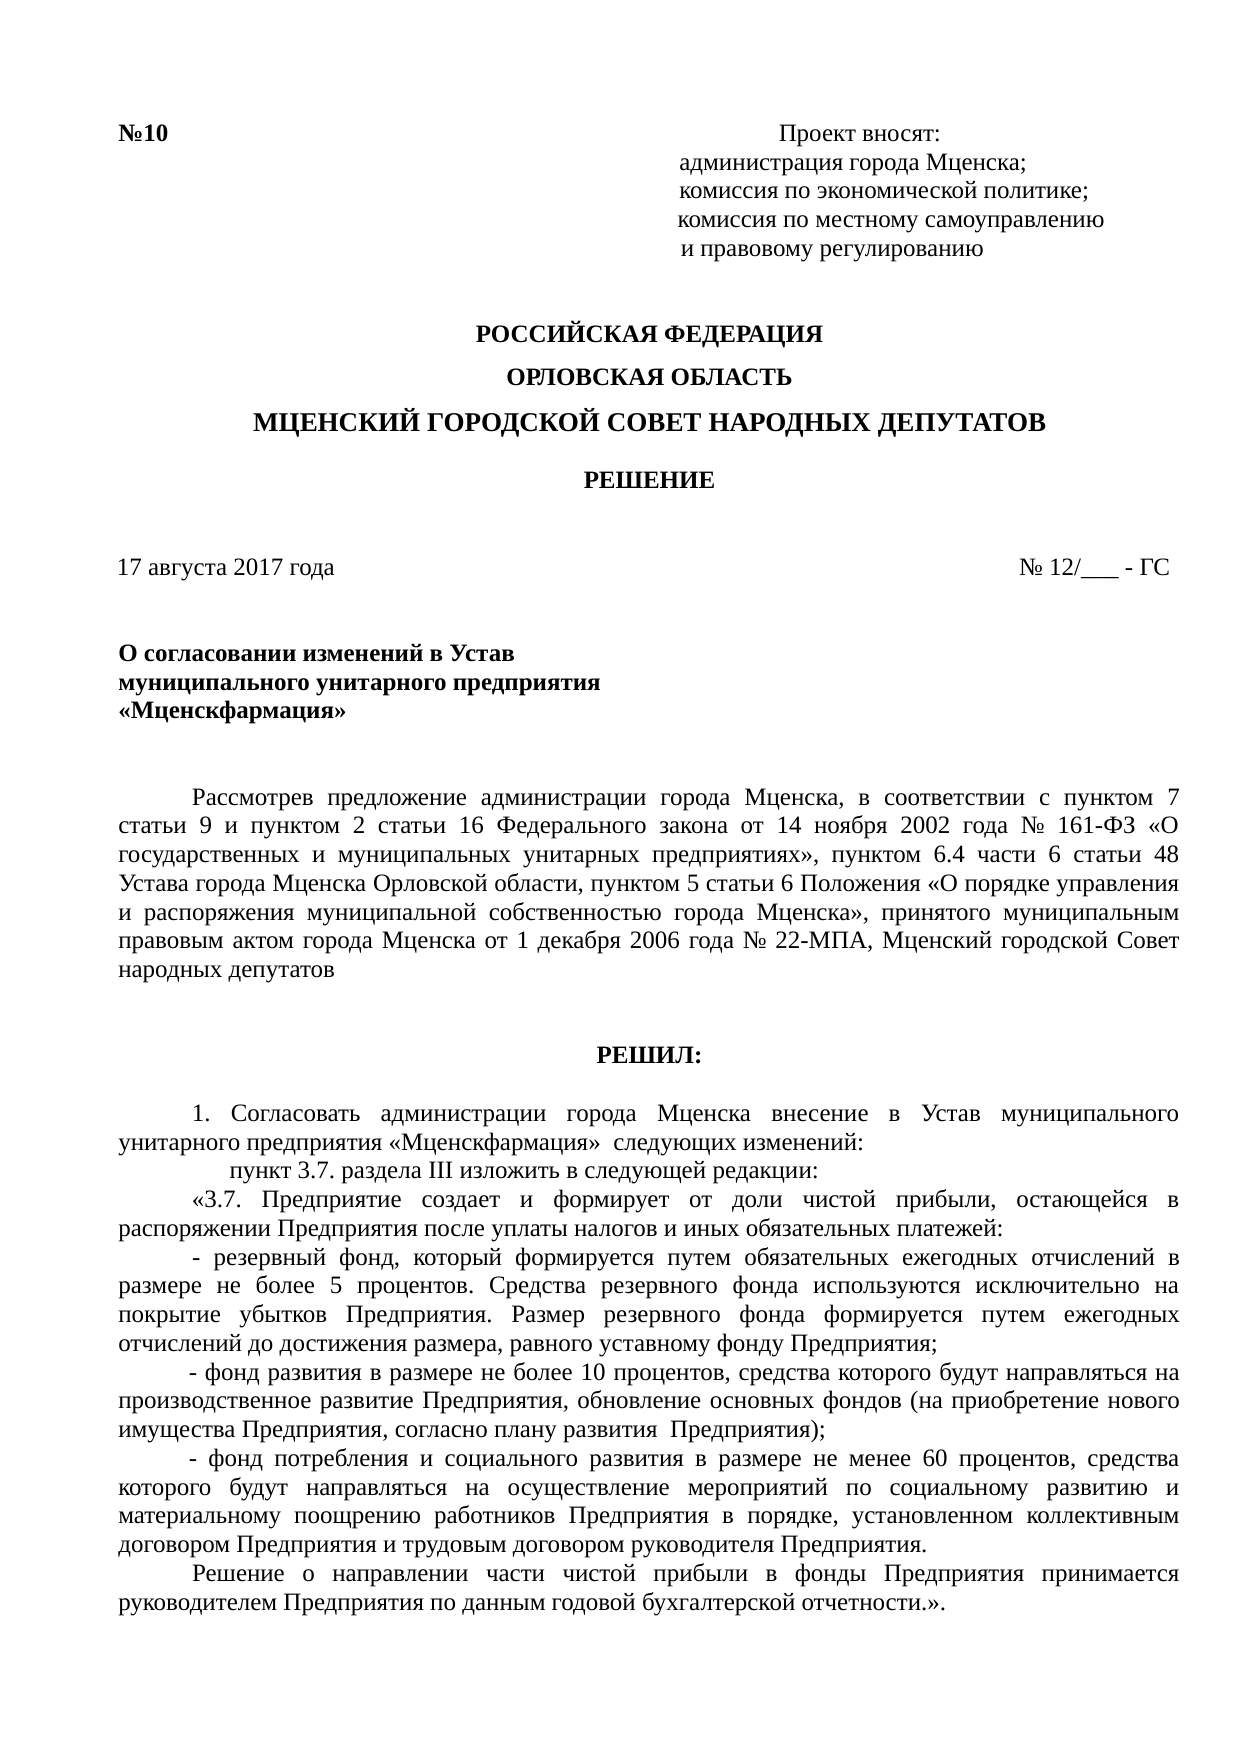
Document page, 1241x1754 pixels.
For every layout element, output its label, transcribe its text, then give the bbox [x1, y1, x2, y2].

text Рассмотрев предложение администрации города Мценска, в соответствии с пунктом 7 статьи 9 и пунктом 2 статьи 16 Федерального закона от 14 ноября 2002 года № 161-ФЗ «О государственных и муниципальных унитарных предприятиях», пунктом 6.4 части 6 статьи 48 Устава города Мценска Орловской области, пунктом 5 статьи 6 Положения «О порядке управления и распоряжения муниципальной собственностью города Мценска», принятого муниципальным правовым актом города Мценска от 1 декабря 2006 года № 22-МПА, Мценский городской Совет народных депутатов [118, 782, 1181, 983]
text - фонд потребления и социального развития в размере не менее 60 процентов, средства которого будут направляться на осуществление мероприятий по социальному развитию и материальному поощрению работников Предприятия в порядке, установленном коллективным договором Предприятия и трудовым договором руководителя Предприятия. [118, 1443, 1181, 1558]
text Решение о направлении части чистой прибыли в фонды Предприятия принимается руководителем Предприятия по данным годовой бухгалтерской отчетности.». [118, 1558, 1181, 1616]
text РЕШЕНИЕ [118, 466, 1181, 494]
text «Мценскфармация» [118, 696, 1181, 724]
text РЕШИЛ: [118, 1041, 1181, 1069]
text «3.7. Предприятие создает и формирует от доли чистой прибыли, остающейся в распоряжении Предприятия после уплаты налогов и иных обязательных платежей: [118, 1184, 1181, 1242]
text муниципального унитарного предприятия [118, 667, 1181, 696]
text - резервный фонд, который формируется путем обязательных ежегодных отчислений в размере не более 5 процентов. Средства резервного фонда используются исключительно на покрытие убытков Предприятия. Размер резервного фонда формируется путем ежегодных отчислений до достижения размера, равного уставному фонду Предприятия; [118, 1242, 1181, 1357]
subtitle МЦЕНСКИЙ ГОРОДСКОЙ СОВЕТ НАРОДНЫХ ДЕПУТАТОВ [118, 406, 1181, 437]
text пункт 3.7. раздела III изложить в следующей редакции: [229, 1156, 1181, 1184]
text О согласовании изменений в Устав [118, 638, 1181, 667]
text ОРЛОВСКАЯ ОБЛАСТЬ [118, 362, 1181, 391]
text комиссия по экономической политике; [118, 176, 1181, 204]
text администрация города Мценска; [118, 147, 1181, 176]
text комиссия по местному самоуправлению [118, 204, 1181, 233]
text и правовому регулированию [674, 233, 1181, 262]
text - фонд развития в размере не более 10 процентов, средства которого будут направляться на производственное развитие Предприятия, обновление основных фондов (на приобретение нового имущества Предприятия, согласно плану развития Предприятия); [118, 1357, 1181, 1443]
text №10 Проект вносят: [117, 118, 1181, 147]
text РОССИЙСКАЯ ФЕДЕРАЦИЯ [118, 319, 1181, 348]
text 1. Согласовать администрации города Мценска внесение в Устав муниципального унитарного предприятия «Мценскфармация» следующих изменений: [118, 1098, 1181, 1156]
text 17 августа 2017 года № 12/___ - ГС [117, 552, 1181, 581]
